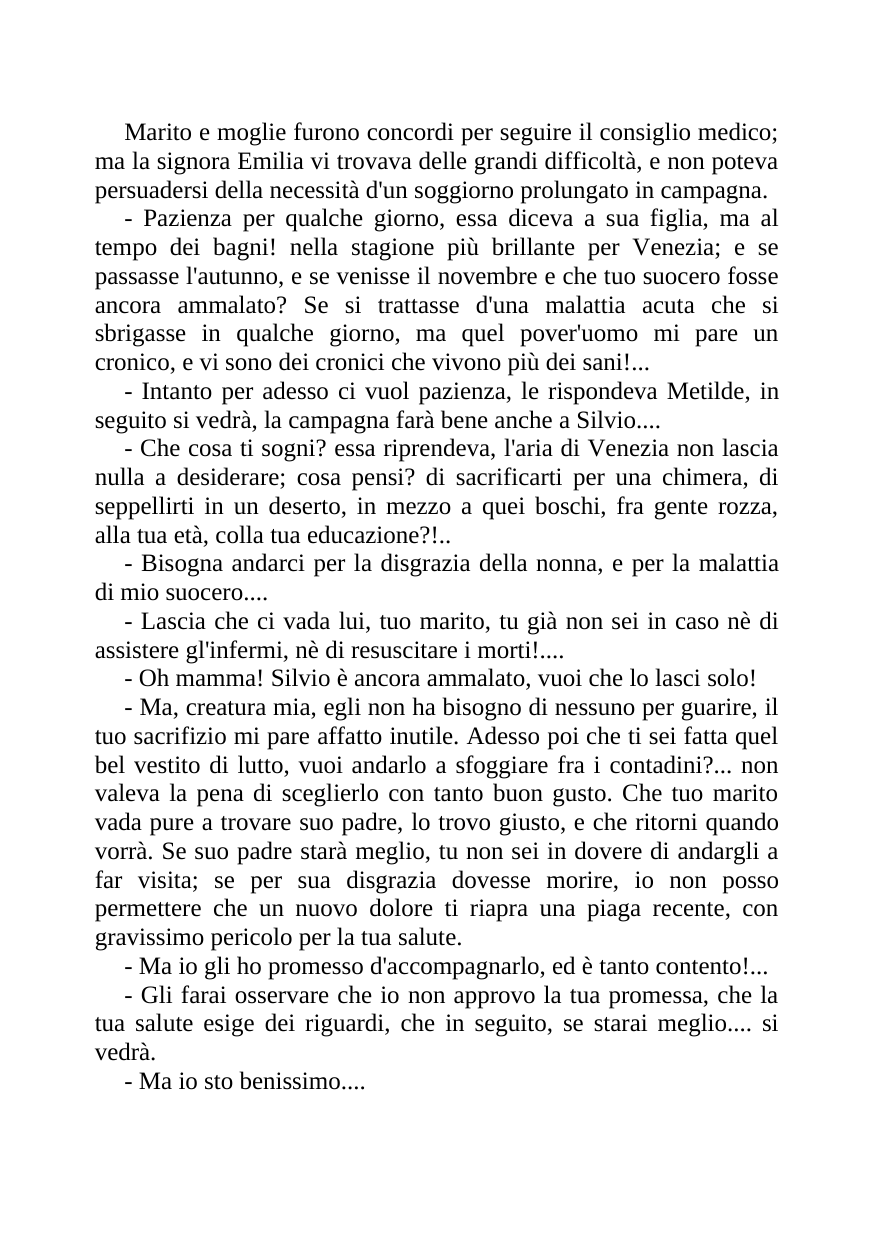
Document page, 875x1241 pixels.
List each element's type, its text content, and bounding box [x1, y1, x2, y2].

text - Gli farai osservare che io non approvo la tua promessa, che la tua salute esige dei riguardi, che in seguito, se starai meglio.... si vedrà. [94, 980, 779, 1066]
text - Pazienza per qualche giorno, essa diceva a sua figlia, ma al tempo dei bagni! nella stagione più brillante per Venezia; e se passasse l'autunno, e se venisse il novembre e che tuo suocero fosse ancora ammalato? Se si trattasse d'una malattia acuta che si sbrigasse in qualche giorno, ma quel pover'uomo mi pare un cronico, e vi sono dei cronici che vivono più dei sani!... [94, 203, 779, 376]
text - Intanto per adesso ci vuol pazienza, le rispondeva Metilde, in seguito si vedrà, la campagna farà bene anche a Silvio.... [94, 376, 779, 433]
text - Ma io sto benissimo.... [94, 1066, 779, 1095]
text - Lascia che ci vada lui, tuo marito, tu già non sei in caso nè di assistere gl'infermi, nè di resuscitare i morti!.... [94, 606, 779, 663]
text - Che cosa ti sogni? essa riprendeva, l'aria di Venezia non lascia nulla a desiderare; cosa pensi? di sacrificarti per una chimera, di seppellirti in un deserto, in mezzo a quei boschi, fra gente rozza, alla tua età, colla tua educazione?!.. [94, 433, 779, 548]
text Marito e moglie furono concordi per seguire il consiglio medico; ma la signora Emilia vi trovava delle grandi difficoltà, e non poteva persuadersi della necessità d'un soggiorno prolungato in campagna. [94, 117, 779, 203]
text - Ma, creatura mia, egli non ha bisogno di nessuno per guarire, il tuo sacrifizio mi pare affatto inutile. Adesso poi che ti sei fatta quel bel vestito di lutto, vuoi andarlo a sfoggiare fra i contadini?... non valeva la pena di sceglierlo con tanto buon gusto. Che tuo marito vada pure a trovare suo padre, lo trovo giusto, e che ritorni quando vorrà. Se suo padre starà meglio, tu non sei in dovere di andargli a far visita; se per sua disgrazia dovesse morire, io non posso permettere che un nuovo dolore ti riapra una piaga recente, con gravissimo pericolo per la tua salute. [94, 692, 779, 951]
text - Ma io gli ho promesso d'accompagnarlo, ed è tanto contento!... [94, 951, 779, 980]
text - Oh mamma! Silvio è ancora ammalato, vuoi che lo lasci solo! [94, 663, 779, 692]
text - Bisogna andarci per la disgrazia della nonna, e per la malattia di mio suocero.... [94, 548, 779, 606]
